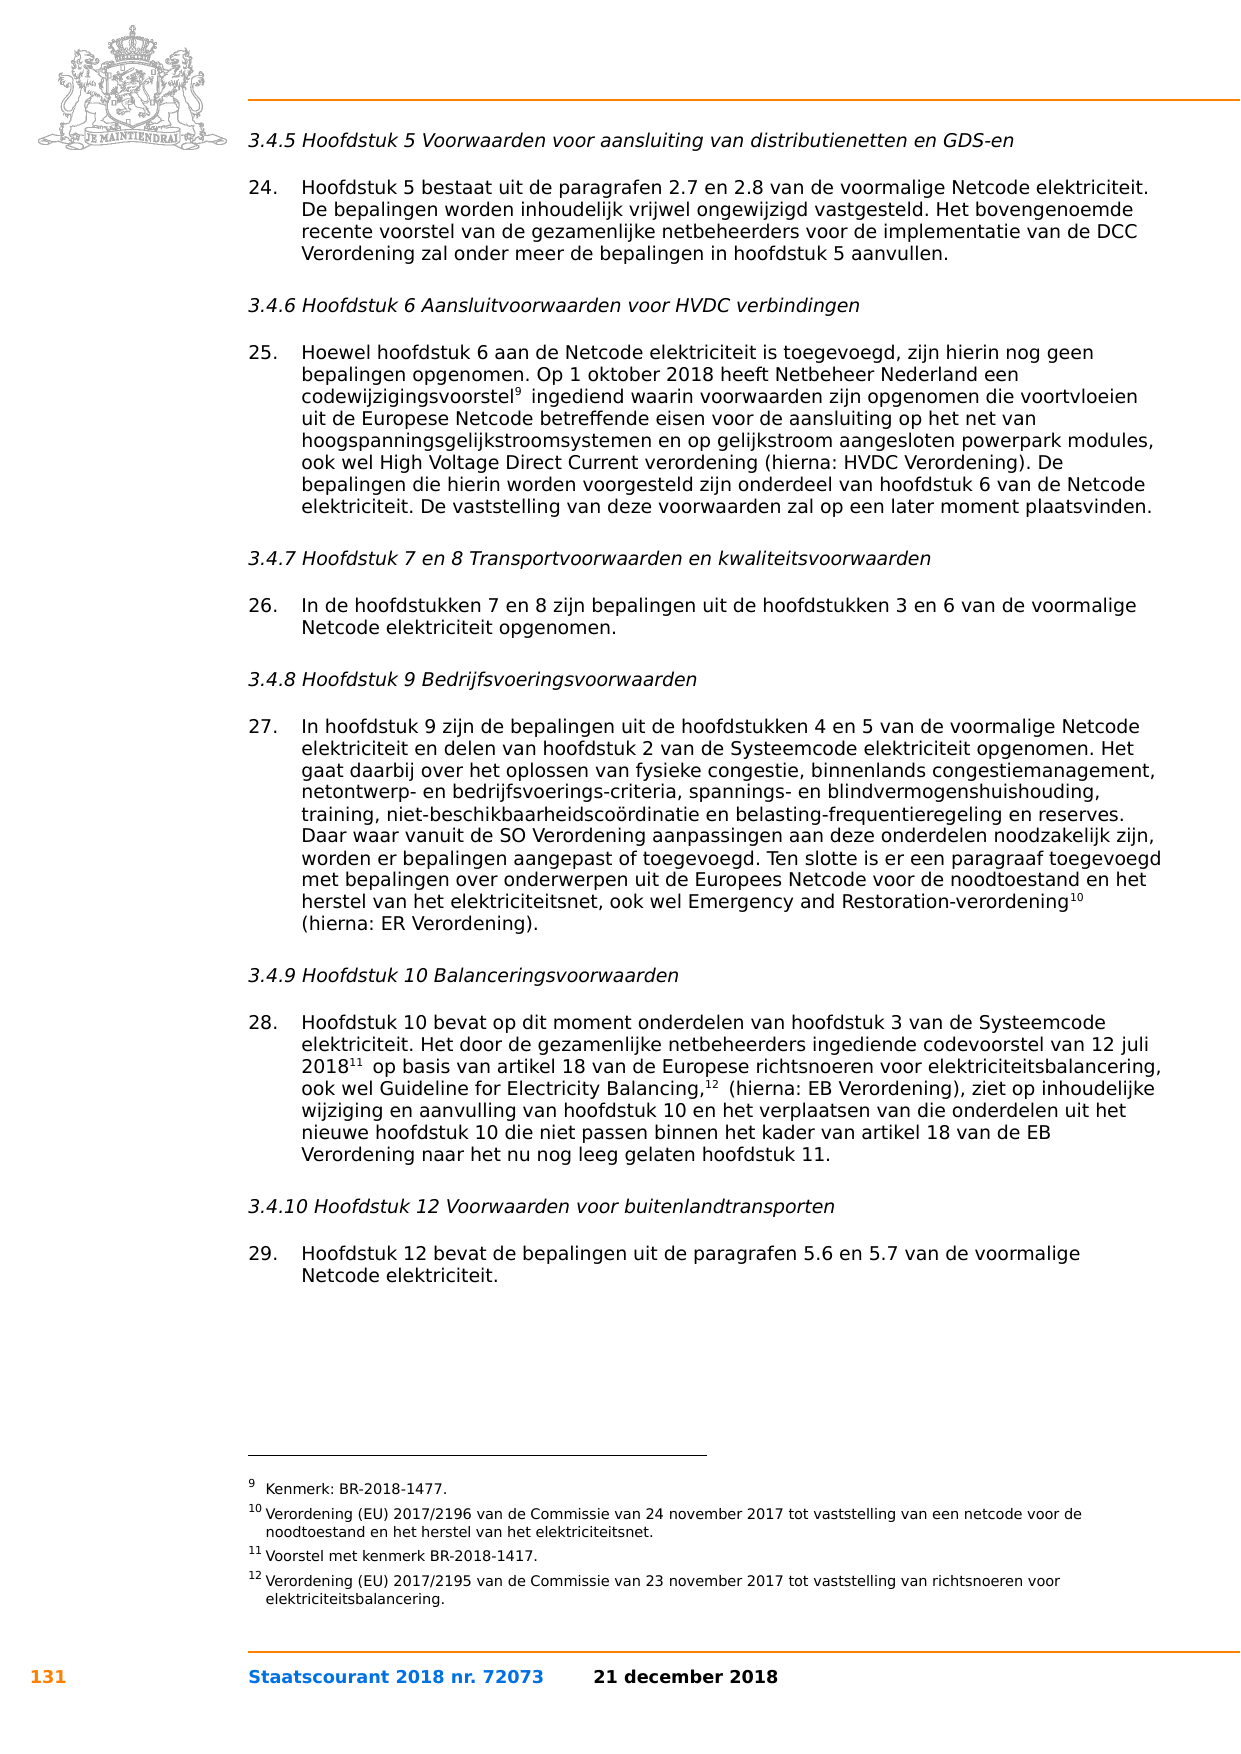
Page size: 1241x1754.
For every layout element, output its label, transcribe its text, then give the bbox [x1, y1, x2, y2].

subtitle 3.4.7 Hoofdstuk 7 en 8 Transportvoorwaarden en kwaliteitsvoorwaarden [248, 548, 1163, 569]
text Kenmerk: BR-2018-1477. [248, 1477, 1163, 1499]
picture [38, 25, 227, 150]
text Verordening (EU) 2017/2195 van de Commissie van 23 november 2017 tot vaststelling van richtsnoeren voor elektriciteitsbalancering. [248, 1569, 1163, 1608]
subtitle 3.4.5 Hoofdstuk 5 Voorwaarden voor aansluiting van distributienetten en GDS-en [248, 130, 1163, 152]
text Verordening (EU) 2017/2196 van de Commissie van 24 november 2017 tot vaststelling van een netcode voor de noodtoestand en het herstel van het elektriciteitsnet. [248, 1502, 1163, 1541]
text 25. Hoewel hoofdstuk 6 aan de Netcode elektriciteit is toegevoegd, zijn hierin nog geen bepalingen opgenomen. Op 1 oktober 2018 heeft Netbeheer Nederland een codewijzigingsvoorstel ingediend waarin voorwaarden zijn opgenomen die voortvloeien uit de Europese Netcode betreffende eisen voor de aansluiting op het net van hoogspanningsgelijkstroomsystemen en op gelijkstroom aangesloten powerpark modules, ook wel High Voltage Direct Current verordening (hierna: HVDC Verordening). De bepalingen die hierin worden voorgesteld zijn onderdeel van hoofdstuk 6 van de Netcode elektriciteit. De vaststelling van deze voorwaarden zal op een later moment plaatsvinden. [248, 342, 1163, 518]
text 24. Hoofdstuk 5 bestaat uit de paragrafen 2.7 en 2.8 van de voormalige Netcode elektriciteit. De bepalingen worden inhoudelijk vrijwel ongewijzigd vastgesteld. Het bovengenoemde recente voorstel van de gezamenlijke netbeheerders voor de implementatie van de DCC Verordening zal onder meer de bepalingen in hoofdstuk 5 aanvullen. [248, 177, 1163, 265]
text Voorstel met kenmerk BR-2018-1417. [248, 1544, 1163, 1566]
subtitle 3.4.10 Hoofdstuk 12 Voorwaarden voor buitenlandtransporten [248, 1196, 1163, 1218]
text 26. In de hoofdstukken 7 en 8 zijn bepalingen uit de hoofdstukken 3 en 6 van de voormalige Netcode elektriciteit opgenomen. [248, 594, 1163, 638]
subtitle 3.4.6 Hoofdstuk 6 Aansluitvoorwaarden voor HVDC verbindingen [248, 295, 1163, 317]
text 29. Hoofdstuk 12 bevat de bepalingen uit de paragrafen 5.6 en 5.7 van de voormalige Netcode elektriciteit. [248, 1243, 1163, 1287]
text 28. Hoofdstuk 10 bevat op dit moment onderdelen van hoofdstuk 3 van de Systeemcode elektriciteit. Het door de gezamenlijke netbeheerders ingediende codevoorstel van 12 juli 2018 op basis van artikel 18 van de Europese richtsnoeren voor elektriciteitsbalancering, ook wel Guideline for Electricity Balancing, (hierna: EB Verordening), ziet op inhoudelijke wijziging en aanvulling van hoofdstuk 10 en het verplaatsen van die onderdelen uit het nieuwe hoofdstuk 10 die niet passen binnen het kader van artikel 18 van de EB Verordening naar het nu nog leeg gelaten hoofdstuk 11. [248, 1012, 1163, 1166]
text 27. In hoofdstuk 9 zijn de bepalingen uit de hoofdstukken 4 en 5 van de voormalige Netcode elektriciteit en delen van hoofdstuk 2 van de Systeemcode elektriciteit opgenomen. Het gaat daarbij over het oplossen van fysieke congestie, binnenlands congestiemanagement, netontwerp- en bedrijfsvoerings-criteria, spannings- en blindvermogenshuishouding, training, niet-beschikbaarheidscoördinatie en belasting-frequentieregeling en reserves. Daar waar vanuit de SO Verordening aanpassingen aan deze onderdelen noodzakelijk zijn, worden er bepalingen aangepast of toegevoegd. Ten slotte is er een paragraaf toegevoegd met bepalingen over onderwerpen uit de Europees Netcode voor de noodtoestand en het herstel van het elektriciteitsnet, ook wel Emergency and Restoration-verordening (hierna: ER Verordening). [248, 716, 1163, 935]
subtitle 3.4.9 Hoofdstuk 10 Balanceringsvoorwaarden [248, 965, 1163, 987]
subtitle 3.4.8 Hoofdstuk 9 Bedrijfsvoeringsvoorwaarden [248, 668, 1163, 691]
